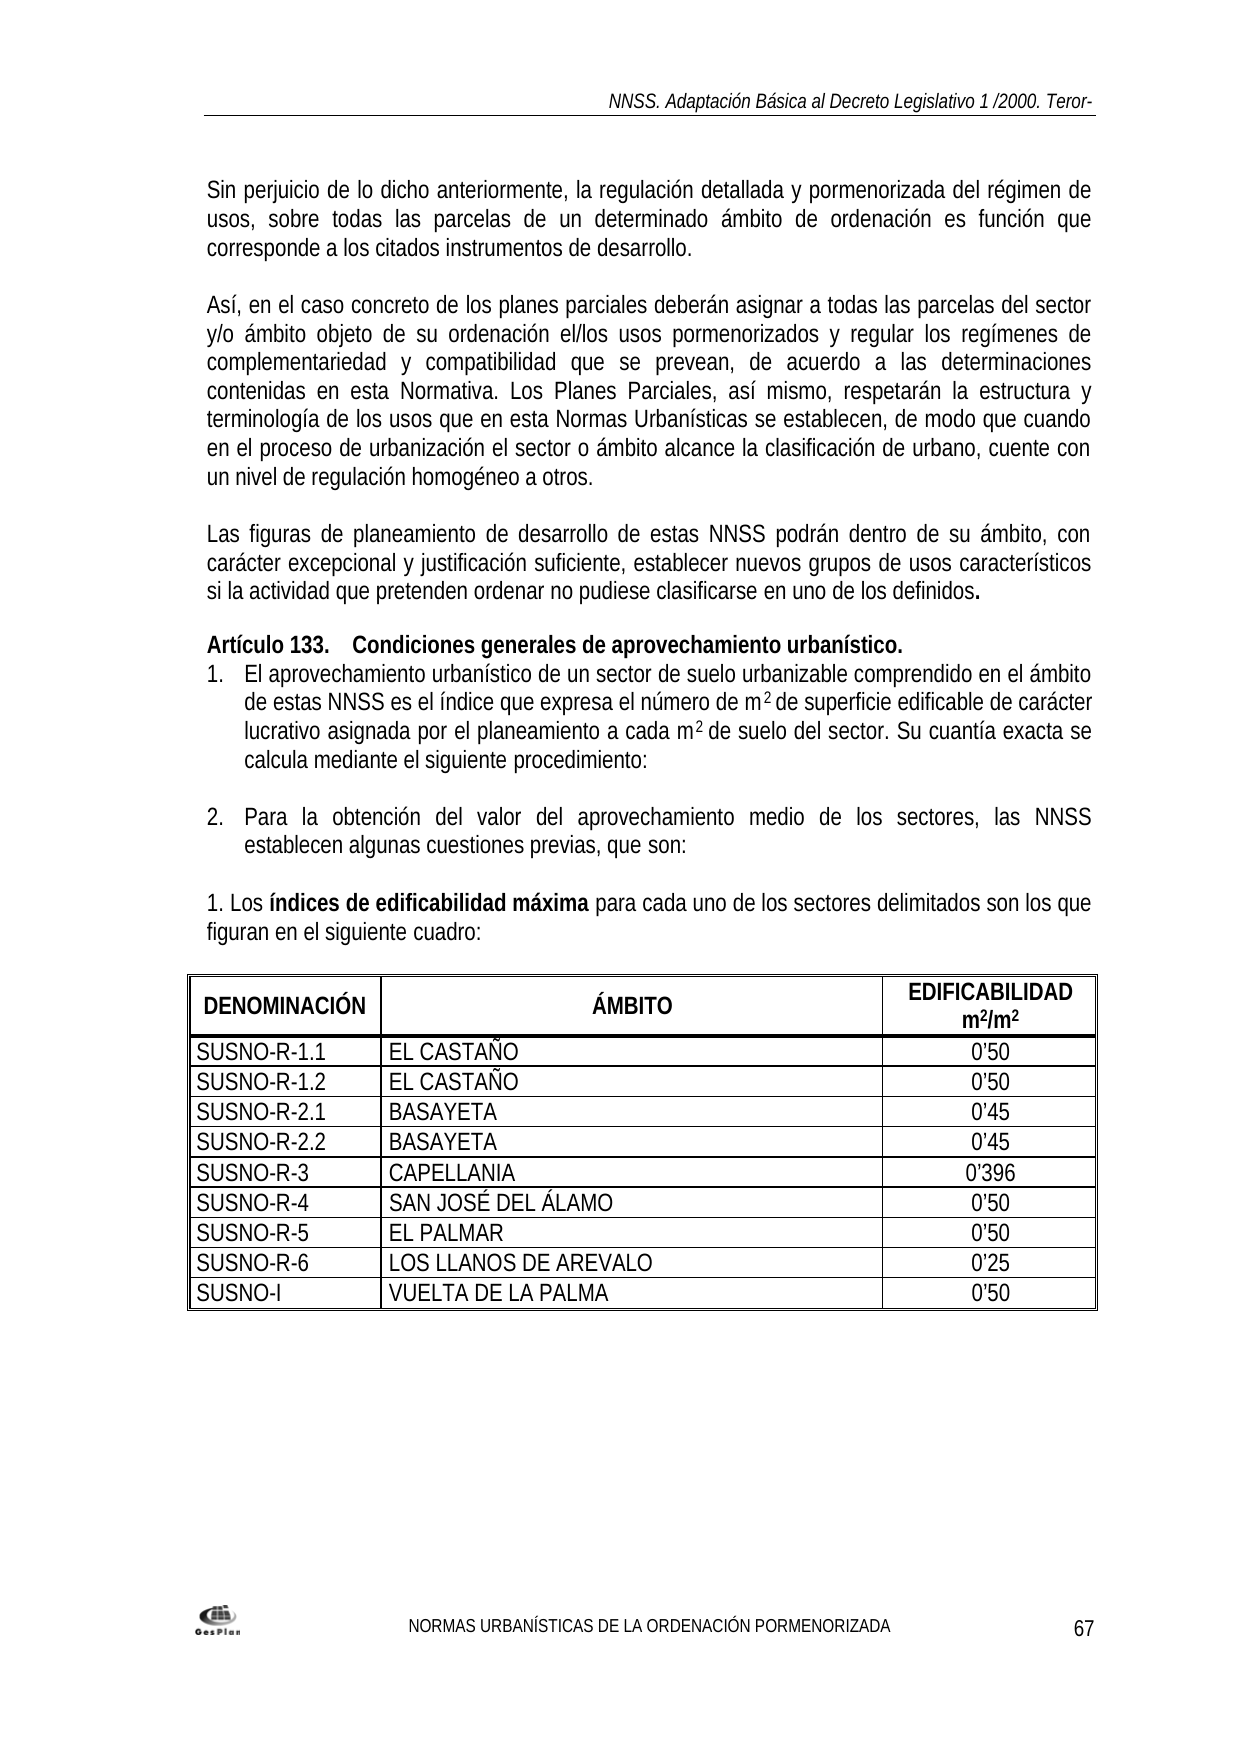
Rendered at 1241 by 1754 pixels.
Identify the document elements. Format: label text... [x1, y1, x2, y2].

table_cell SUSNO-R-1.1 [191, 1038, 380, 1065]
table_cell 0’50 [883, 1218, 1095, 1247]
table_cell SUSNO-I [191, 1278, 380, 1308]
table_cell BASAYETA [382, 1127, 882, 1156]
table_cell EL CASTAÑO [382, 1067, 882, 1096]
table_cell BASAYETA [382, 1097, 882, 1126]
table_cell 0’50 [883, 1278, 1095, 1308]
text Las figuras de planeamiento de desarrollo de estas NNSS podrán dentro de su ámbito, con carácter excepcional y justificación suficiente, establecer nuevos grupos de usos característicos si la actividad que pretenden ordenar no pudiese clasificarse en uno de los definidos. [207, 519, 1093, 605]
table_cell SAN JOSÉ DEL ÁLAMO [382, 1188, 882, 1216]
table_cell SUSNO-R-4 [191, 1188, 380, 1216]
table_cell SUSNO-R-1.2 [191, 1067, 380, 1096]
table_cell 0’396 [883, 1158, 1095, 1186]
table_cell 0’25 [883, 1248, 1095, 1277]
table_cell SUSNO-R-3 [191, 1158, 380, 1186]
table_header ÁMBITO [382, 977, 882, 1034]
text Sin perjuicio de lo dicho anteriormente, la regulación detallada y pormenorizada del régimen de usos, sobre todas las parcelas de un determinado ámbito de ordenación es función que corresponde a los citados instrumentos de desarrollo. [207, 175, 1093, 261]
table_header EDIFICABILIDAD m2/m2 [883, 977, 1095, 1034]
list Los índices de edificabilidad máxima para cada uno de los sectores delimitados son los que figuran en el siguiente cuadro: [207, 888, 1093, 945]
table_cell SUSNO-R-5 [191, 1218, 380, 1247]
subtitle Artículo 133. Condiciones generales de aprovechamiento urbanístico. [207, 630, 1115, 659]
text Así, en el caso concreto de los planes parciales deberán asignar a todas las parcelas del sector y/o ámbito objeto de su ordenación el/los usos pormenorizados y regular los regímenes de complementariedad y compatibilidad que se prevean, de acuerdo a las determinaciones contenidas en esta Normativa. Los Planes Parciales, así mismo, respetarán la estructura y terminología de los usos que en esta Normas Urbanísticas se establecen, de modo que cuando en el proceso de urbanización el sector o ámbito alcance la clasificación de urbano, cuente con un nivel de regulación homogéneo a otros. [207, 290, 1093, 490]
picture [195, 1605, 240, 1635]
table_header DENOMINACIÓN [191, 977, 380, 1034]
table_cell EL CASTAÑO [382, 1038, 882, 1065]
table_cell SUSNO-R-2.2 [191, 1127, 380, 1156]
table_cell 0’45 [883, 1127, 1095, 1156]
table_cell 0’50 [883, 1067, 1095, 1096]
table_cell SUSNO-R-2.1 [191, 1097, 380, 1126]
table_cell 0’50 [883, 1188, 1095, 1216]
table_cell EL PALMAR [382, 1218, 882, 1247]
table_cell 0’45 [883, 1097, 1095, 1126]
table_cell VUELTA DE LA PALMA [382, 1278, 882, 1308]
table_cell 0’50 [883, 1038, 1095, 1065]
table_cell SUSNO-R-6 [191, 1248, 380, 1277]
table_cell CAPELLANIA [382, 1158, 882, 1186]
list Para la obtención del valor del aprovechamiento medio de los sectores, las NNSS establecen algunas cuestiones previas, que son: [207, 802, 1093, 859]
list El aprovechamiento urbanístico de un sector de suelo urbanizable comprendido en el ámbito de estas NNSS es el índice que expresa el número de m2 de superficie edificable de carácter lucrativo asignada por el planeamiento a cada m2 de suelo del sector. Su cuantía exacta se calcula mediante el siguiente procedimiento: [207, 659, 1093, 773]
table_cell LOS LLANOS DE AREVALO [382, 1248, 882, 1277]
